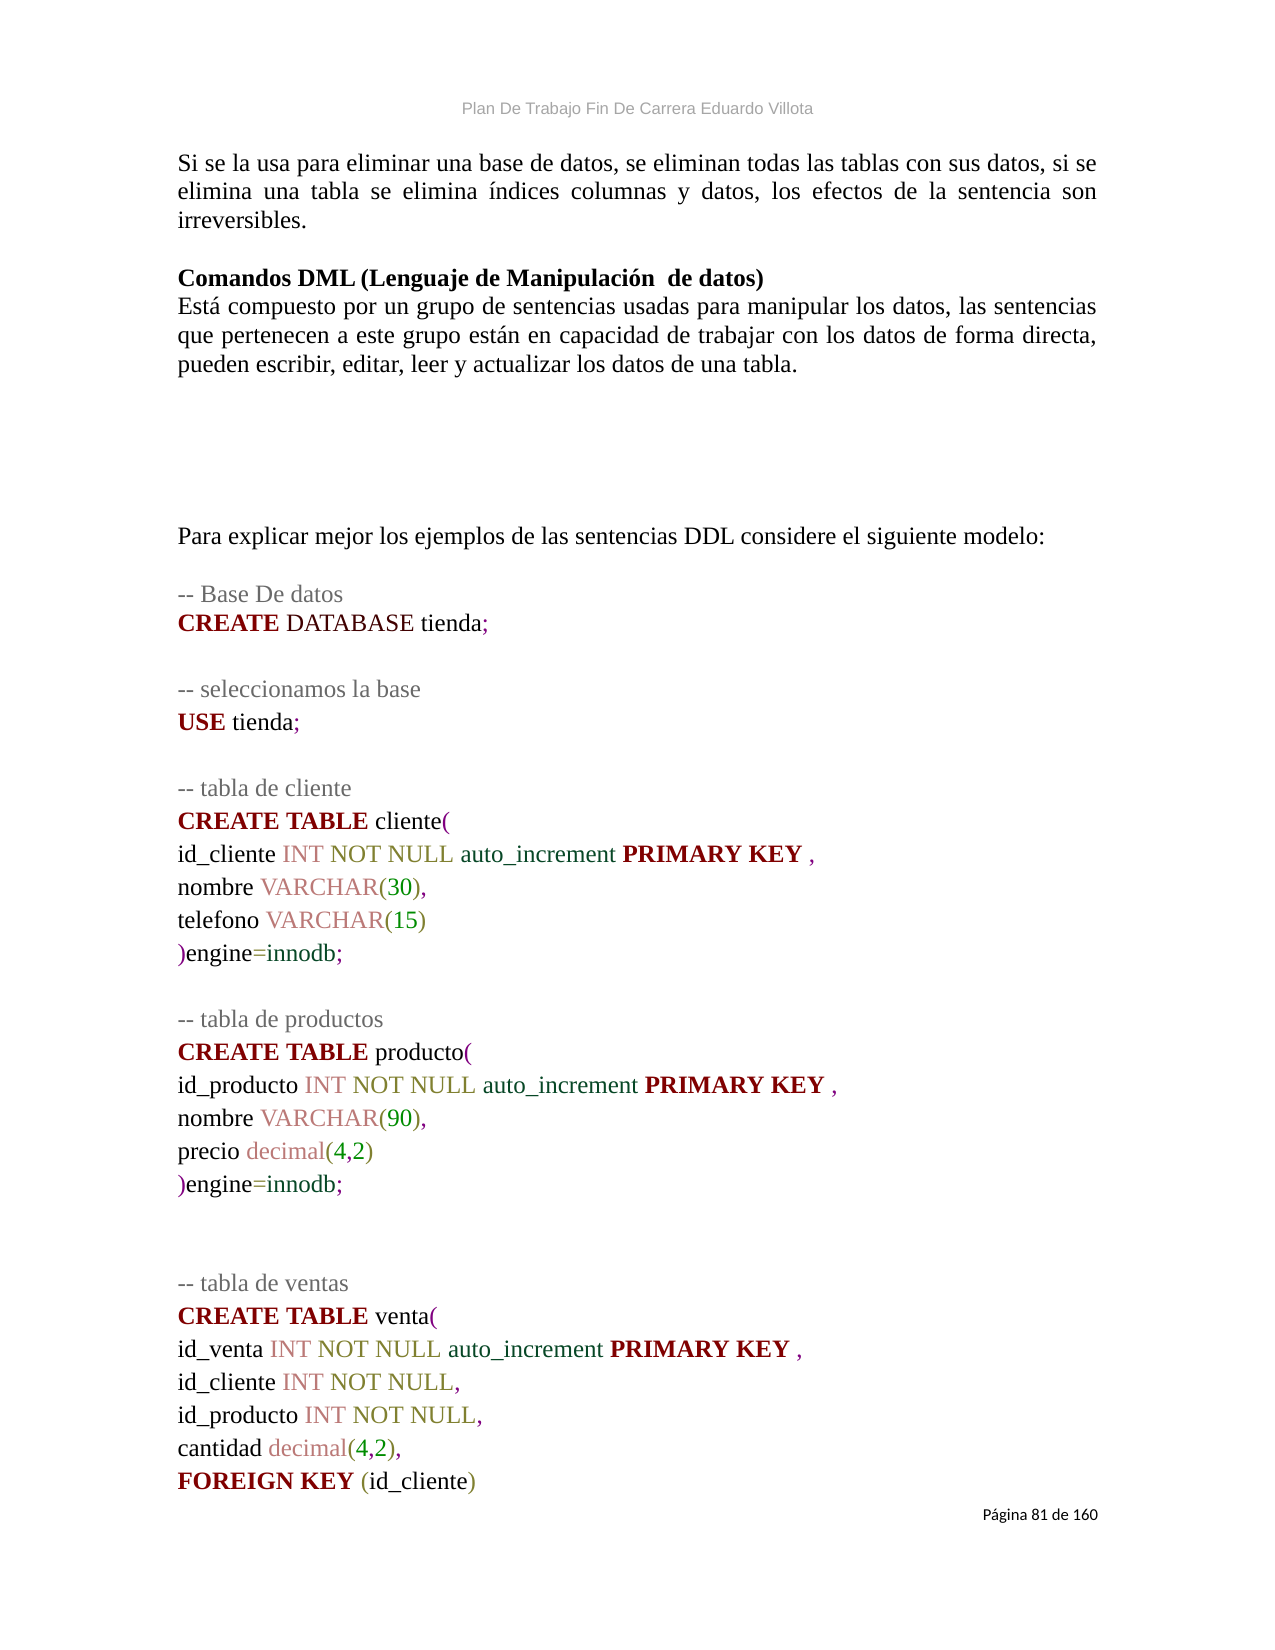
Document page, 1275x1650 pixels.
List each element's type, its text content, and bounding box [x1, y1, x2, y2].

text nombre VARCHAR(90), [177, 1103, 1098, 1132]
text Comandos DML (Lenguaje de Manipulación de datos) [177, 263, 1098, 291]
text CREATE DATABASE tienda; [177, 608, 1098, 636]
text -- tabla de ventas [177, 1268, 1098, 1297]
text CREATE TABLE venta( [177, 1301, 1098, 1330]
text )engine=innodb; [177, 938, 1098, 967]
text Si se la usa para eliminar una base de datos, se eliminan todas las tablas con sus datos, si se elimina una tabla se elimina índices columnas y datos, los efectos de la sentencia son irreversibles. [177, 148, 1098, 234]
text CREATE TABLE cliente( [177, 806, 1098, 834]
text -- tabla de productos [177, 1004, 1098, 1033]
text )engine=innodb; [177, 1169, 1098, 1198]
text id_producto INT NOT NULL auto_increment PRIMARY KEY , [177, 1070, 1098, 1099]
text FOREIGN KEY (id_cliente) [177, 1466, 1098, 1495]
text telefono VARCHAR(15) [177, 905, 1098, 933]
text id_venta INT NOT NULL auto_increment PRIMARY KEY , [177, 1334, 1098, 1363]
text cantidad decimal(4,2), [177, 1433, 1098, 1462]
text Para explicar mejor los ejemplos de las sentencias DDL considere el siguiente modelo: [177, 521, 1098, 550]
text id_producto INT NOT NULL, [177, 1400, 1098, 1429]
text id_cliente INT NOT NULL auto_increment PRIMARY KEY , [177, 839, 1098, 867]
text Está compuesto por un grupo de sentencias usadas para manipular los datos, las sentencias que pertenecen a este grupo están en capacidad de trabajar con los datos de forma directa, pueden escribir, editar, leer y actualizar los datos de una tabla. [177, 291, 1098, 378]
text CREATE TABLE producto( [177, 1037, 1098, 1066]
text -- tabla de cliente [177, 773, 1098, 801]
text id_cliente INT NOT NULL, [177, 1367, 1098, 1396]
text -- Base De datos [177, 579, 1098, 608]
text USE tienda; [177, 707, 1098, 735]
text nombre VARCHAR(30), [177, 872, 1098, 901]
text -- seleccionamos la base [177, 674, 1098, 702]
text precio decimal(4,2) [177, 1136, 1098, 1165]
